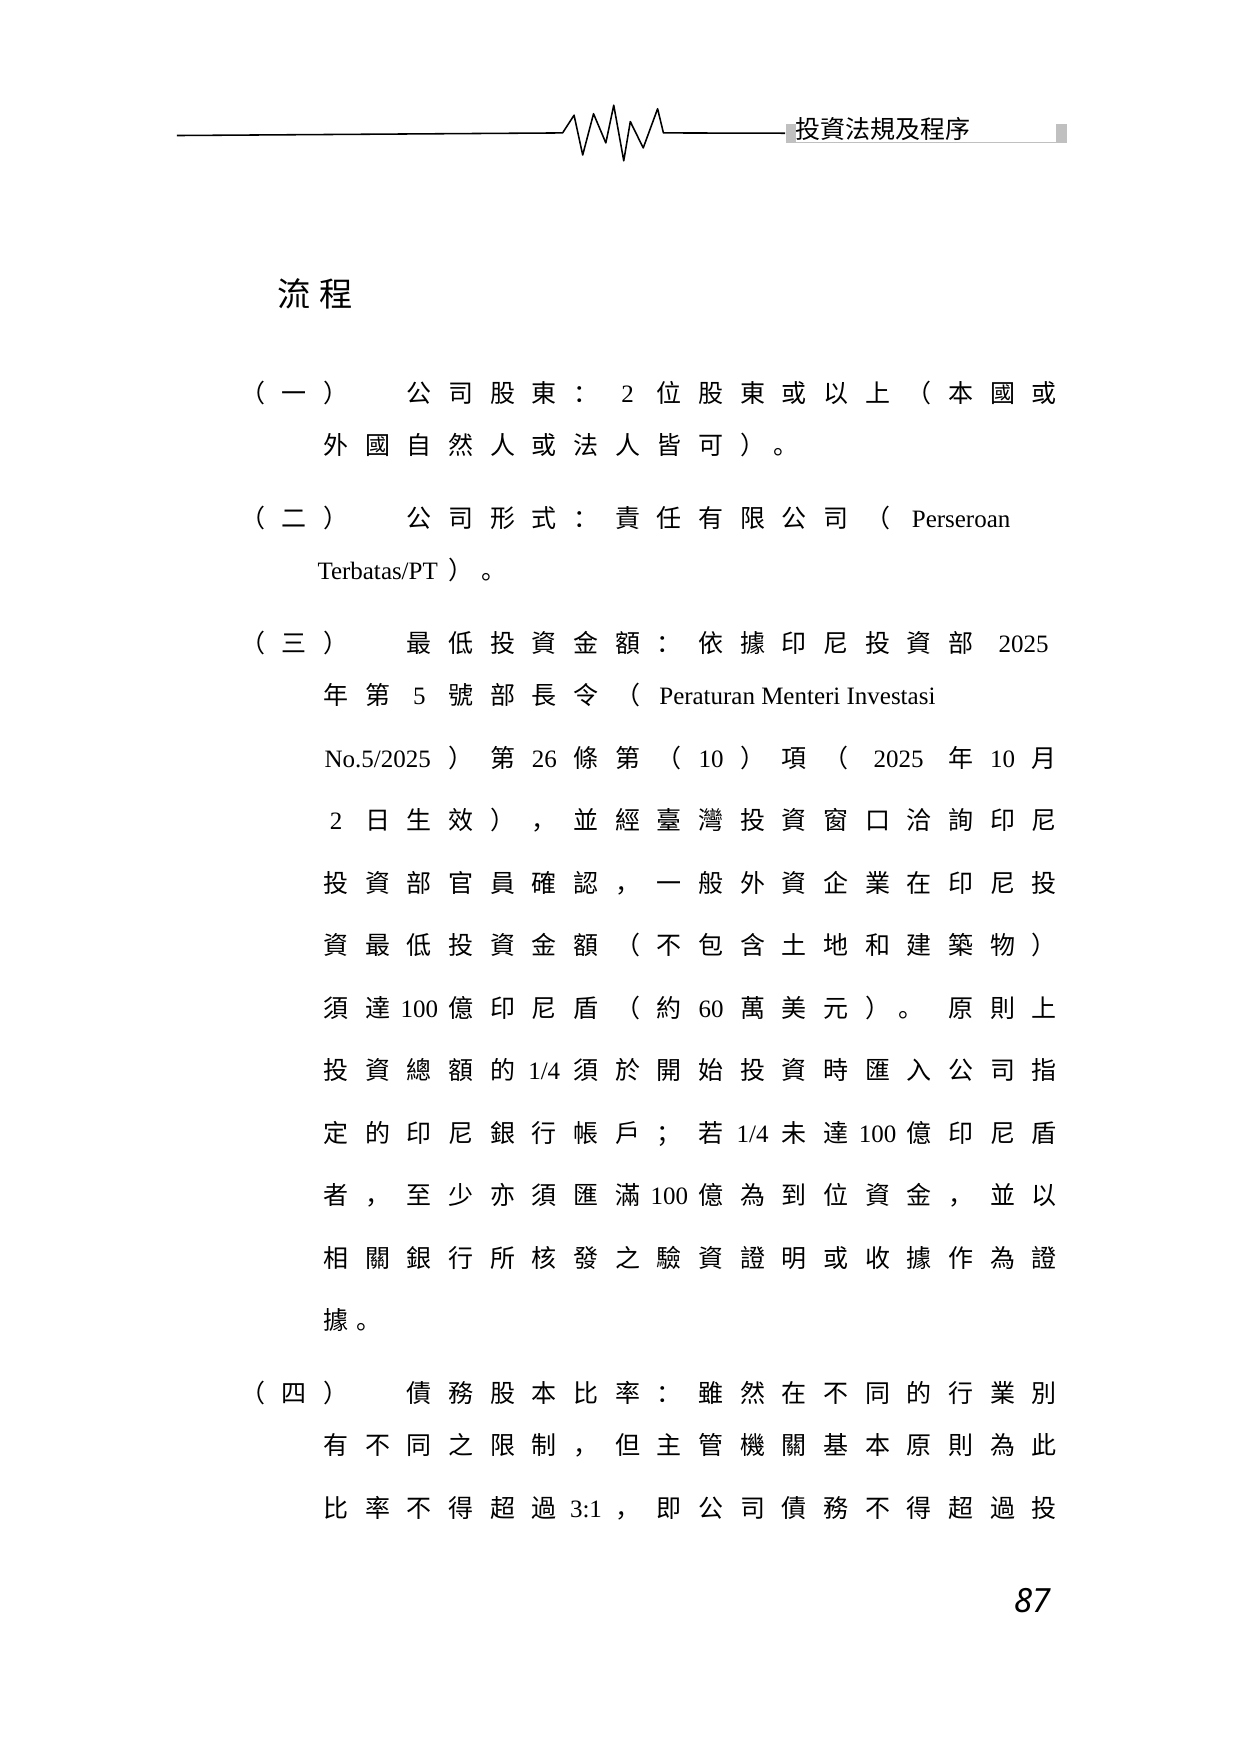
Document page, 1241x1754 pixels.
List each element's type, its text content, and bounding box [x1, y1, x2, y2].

text （三） 最低投資金額：依據印尼投資部2025年第5號部長令（Peraturan Menteri Investasi No.5/2025）第26條第（10）項（2025年10月2日生效），並經臺灣投資窗口洽詢印尼投資部官員確認，一般外資企業在印尼投資最低投資金額（不包含土地和建築物）須達100億印尼盾（約60萬美元）。原則上投資總額的1/4須於開始投資時匯入公司指定的印尼銀行帳戶；若1/4未達100億印尼盾者，至少亦須匯滿100億為到位資金，並以相關銀行所核發之驗資證明或收據作為證據。 [214, 589, 1065, 1339]
text 流程 [190, 250, 1065, 313]
text （一） 公司股東：2位股東或以上（本國或外國自然人或法人皆可）。 [214, 339, 1065, 464]
text （二） 公司形式：責任有限公司（Perseroan Terbatas/PT）。 [214, 464, 1065, 589]
text （四） 債務股本比率：雖然在不同的行業別有不同之限制，但主管機關基本原則為此比率不得超過3:1，即公司債務不得超過投 [214, 1339, 1065, 1527]
